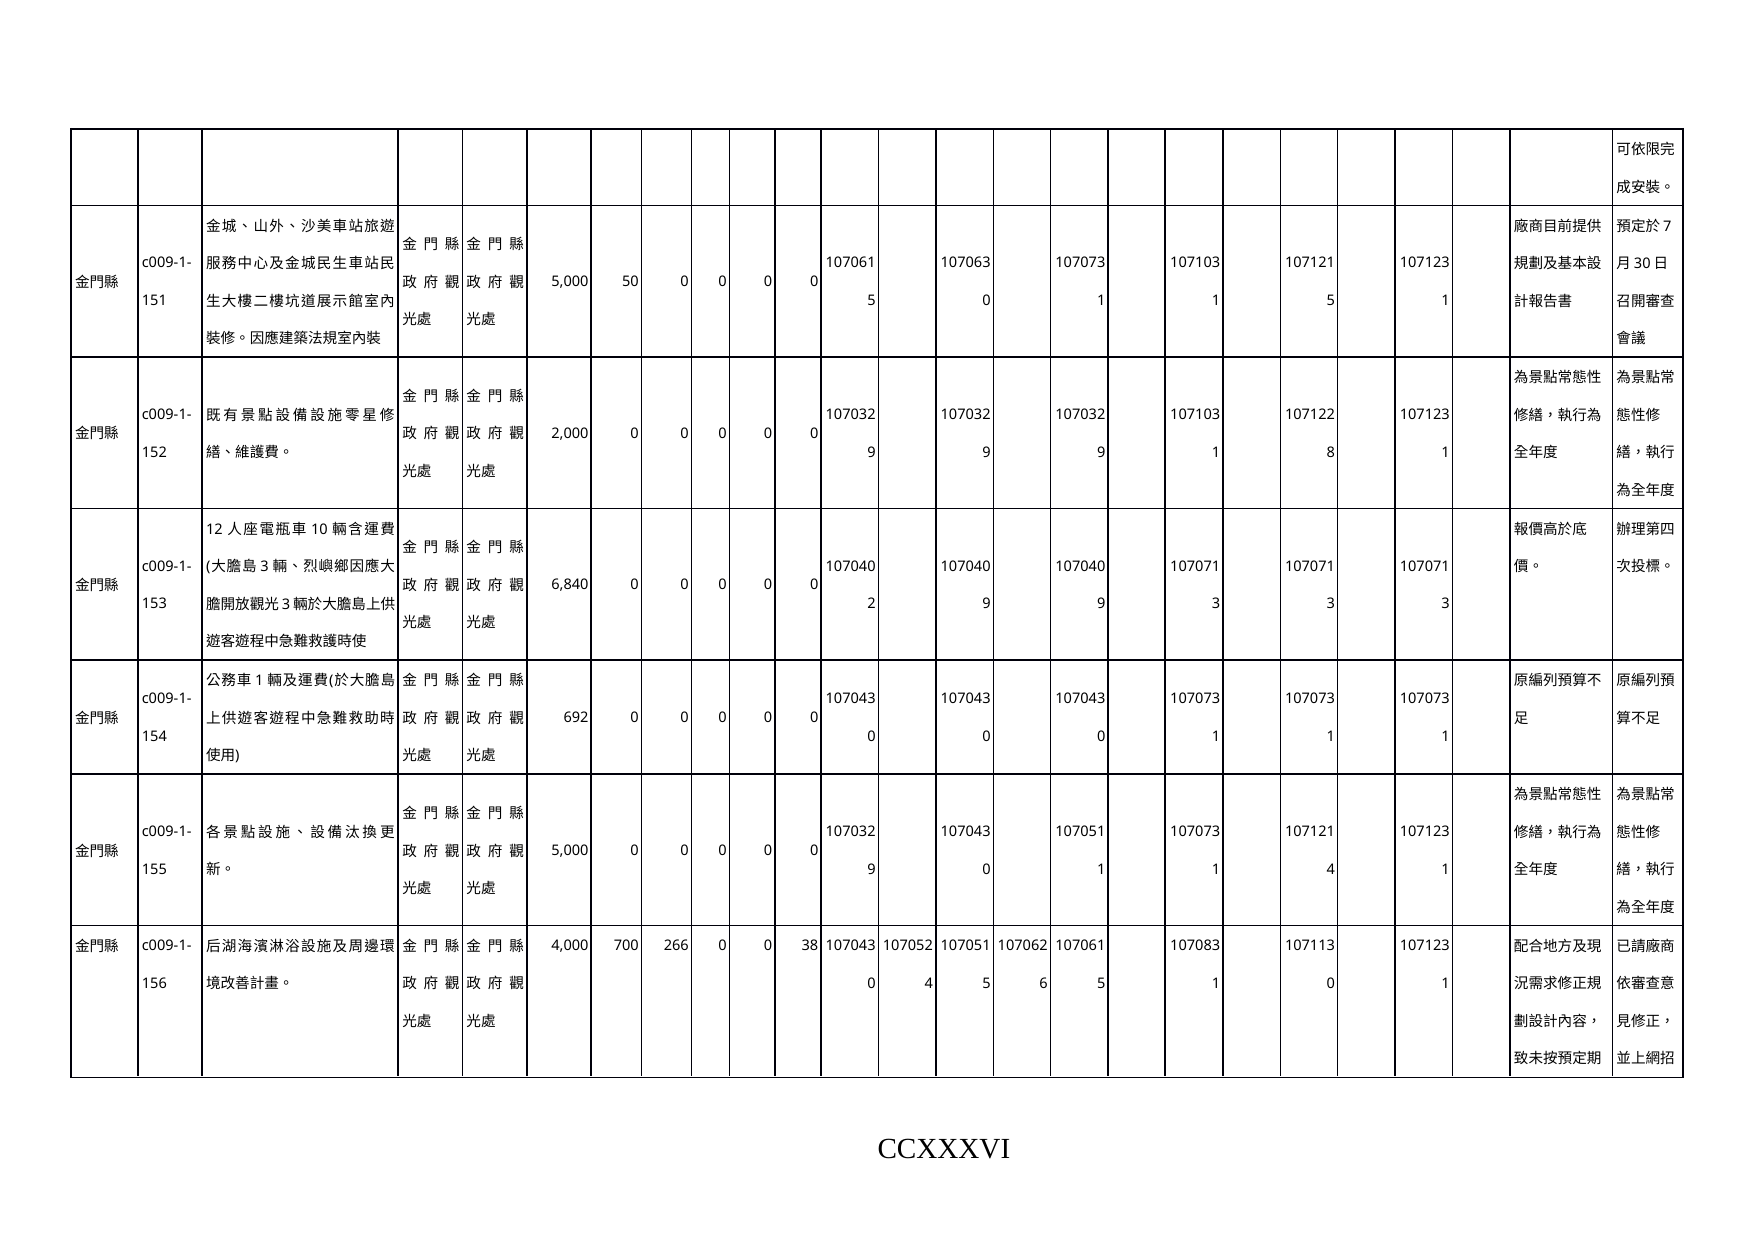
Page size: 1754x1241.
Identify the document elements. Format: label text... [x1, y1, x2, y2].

table_cell 0 [776, 661, 820, 773]
table_cell [1224, 926, 1280, 1076]
table_cell 0 [730, 661, 774, 773]
table_cell [1338, 926, 1394, 1076]
table_cell 692 [528, 661, 590, 773]
table_cell 報價高於底價。 [1511, 509, 1612, 659]
table_cell [1453, 926, 1509, 1076]
table_cell 1070430 [822, 926, 878, 1076]
table_cell [822, 130, 878, 204]
table_cell [879, 206, 935, 356]
table_cell 為景點常態性修繕，執行為全年度 [1613, 775, 1682, 925]
table_cell [528, 130, 590, 204]
table_cell 1070515 [937, 926, 993, 1076]
table_cell 金門縣政府觀光處 [463, 206, 526, 356]
table_cell 為景點常態性修繕，執行為全年度 [1511, 358, 1612, 508]
table_cell 金門縣 [72, 661, 137, 773]
table_cell [1109, 130, 1164, 204]
table_cell 金門縣政府觀光處 [463, 926, 526, 1076]
table_cell c009-1-154 [139, 661, 201, 773]
table_cell [1511, 130, 1612, 204]
table_cell [1109, 926, 1164, 1076]
table_cell 金門縣 [72, 358, 137, 508]
table_cell [994, 661, 1050, 773]
table_cell [72, 130, 137, 204]
table_cell 1070713 [1396, 509, 1452, 659]
table_cell 已請廠商依審查意見修正，並上網招 [1613, 926, 1682, 1076]
table_cell 0 [642, 661, 691, 773]
table_cell [1453, 775, 1509, 925]
table_cell 1071231 [1396, 926, 1452, 1076]
table_cell [1224, 661, 1280, 773]
table_cell 1071231 [1396, 358, 1452, 508]
table_cell [1166, 130, 1222, 204]
table_cell [463, 130, 526, 204]
table_cell 1070731 [1166, 661, 1222, 773]
table_cell [879, 130, 935, 204]
table_cell [1453, 206, 1509, 356]
table_cell 1070430 [937, 775, 993, 925]
table_cell [1453, 509, 1509, 659]
table_cell 5,000 [528, 206, 590, 356]
table_cell 金門縣政府觀光處 [463, 358, 526, 508]
table_cell 既有景點設備設施零星修繕、維護費。 [203, 358, 397, 508]
table_cell 0 [592, 775, 641, 925]
table_cell 0 [692, 358, 729, 508]
table_cell [399, 130, 462, 204]
table_cell [1338, 509, 1394, 659]
table_cell 各景點設施、設備汰換更新。 [203, 775, 397, 925]
table_cell [994, 509, 1050, 659]
table_cell 金門縣 [72, 206, 137, 356]
table_cell 1070615 [1051, 926, 1107, 1076]
table_cell [1338, 661, 1394, 773]
table_cell c009-1-156 [139, 926, 201, 1076]
table_cell 1070329 [822, 358, 878, 508]
table_cell 1070329 [937, 358, 993, 508]
table_cell [994, 130, 1050, 204]
table_cell 金門縣政府觀光處 [463, 775, 526, 925]
table_cell 1071231 [1396, 775, 1452, 925]
table_cell 1070409 [937, 509, 993, 659]
table_cell 266 [642, 926, 691, 1076]
table_cell 1071215 [1281, 206, 1337, 356]
table_cell 1071031 [1166, 358, 1222, 508]
table_cell 0 [730, 775, 774, 925]
table_cell [776, 130, 820, 204]
table_cell [1338, 358, 1394, 508]
table_cell 1070713 [1166, 509, 1222, 659]
table_cell [139, 130, 201, 204]
table_cell 配合地方及現況需求修正規劃設計內容，致未按預定期 [1511, 926, 1612, 1076]
table_cell 為景點常態性修繕，執行為全年度 [1613, 358, 1682, 508]
table_cell 0 [642, 206, 691, 356]
table_cell [1224, 775, 1280, 925]
table_cell [1224, 358, 1280, 508]
table_cell 0 [776, 358, 820, 508]
table_cell 1070731 [1396, 661, 1452, 773]
table_cell 0 [592, 661, 641, 773]
table_cell 金城、山外、沙美車站旅遊服務中心及金城民生車站民生大樓二樓坑道展示館室內裝修。因應建築法規室內裝 [203, 206, 397, 356]
table_cell 0 [730, 358, 774, 508]
table_cell 0 [692, 926, 729, 1076]
table_cell 1070713 [1281, 509, 1337, 659]
table_cell 0 [730, 926, 774, 1076]
table_cell [1224, 130, 1280, 204]
table_cell 原編列預算不足 [1613, 661, 1682, 773]
table_cell 金門縣政府觀光處 [399, 775, 462, 925]
table_cell 公務車1輛及運費(於大膽島上供遊客遊程中急難救助時使用) [203, 661, 397, 773]
table_cell 1071214 [1281, 775, 1337, 925]
table_cell 可依限完成安裝。 [1613, 130, 1682, 204]
table_cell 0 [776, 509, 820, 659]
table_cell 50 [592, 206, 641, 356]
table_cell 1070430 [937, 661, 993, 773]
table_cell 原編列預算不足 [1511, 661, 1612, 773]
table_cell [642, 130, 691, 204]
table_cell c009-1-153 [139, 509, 201, 659]
table_cell 金門縣政府觀光處 [399, 926, 462, 1076]
table_cell [994, 206, 1050, 356]
table_cell 0 [692, 509, 729, 659]
table_cell 0 [642, 775, 691, 925]
table_cell [730, 130, 774, 204]
table_cell 為景點常態性修繕，執行為全年度 [1511, 775, 1612, 925]
table_cell 1070329 [822, 775, 878, 925]
table_cell [994, 775, 1050, 925]
table_cell [1338, 775, 1394, 925]
table_cell 1070731 [1051, 206, 1107, 356]
table_cell [1109, 358, 1164, 508]
table_cell 6,840 [528, 509, 590, 659]
table_cell 金門縣政府觀光處 [399, 509, 462, 659]
table_cell 預定於7月30日召開審查會議 [1613, 206, 1682, 356]
table_cell [1453, 358, 1509, 508]
table_cell [592, 130, 641, 204]
table_cell 廠商目前提供規劃及基本設計報告書 [1511, 206, 1612, 356]
table_cell [879, 509, 935, 659]
table_cell 0 [592, 509, 641, 659]
table_cell 1070402 [822, 509, 878, 659]
table_cell c009-1-155 [139, 775, 201, 925]
table_cell 1070731 [1281, 661, 1337, 773]
table_cell 1070731 [1166, 775, 1222, 925]
table_cell 1070630 [937, 206, 993, 356]
table_cell 金門縣 [72, 926, 137, 1076]
table_cell 辦理第四次投標。 [1613, 509, 1682, 659]
table_cell 1070511 [1051, 775, 1107, 925]
table_cell 金門縣政府觀光處 [399, 358, 462, 508]
table_cell 12人座電瓶車10輛含運費(大膽島3輛、烈嶼鄉因應大膽開放觀光3輛於大膽島上供遊客遊程中急難救護時使 [203, 509, 397, 659]
table_cell 0 [776, 206, 820, 356]
table_cell 金門縣 [72, 775, 137, 925]
table_cell 1070329 [1051, 358, 1107, 508]
table_cell [1338, 206, 1394, 356]
table_cell [879, 661, 935, 773]
table_cell 金門縣 [72, 509, 137, 659]
table_cell 0 [692, 661, 729, 773]
table_cell 0 [642, 358, 691, 508]
table_cell 0 [642, 509, 691, 659]
table_cell 1070409 [1051, 509, 1107, 659]
table_cell [879, 358, 935, 508]
table_cell 0 [730, 509, 774, 659]
table_cell c009-1-151 [139, 206, 201, 356]
table_cell [1109, 509, 1164, 659]
table_cell 1070430 [822, 661, 878, 773]
table_cell [1109, 661, 1164, 773]
table_cell [692, 130, 729, 204]
table_cell 金門縣政府觀光處 [463, 509, 526, 659]
table_cell 2,000 [528, 358, 590, 508]
table_cell [1453, 130, 1509, 204]
table_cell c009-1-152 [139, 358, 201, 508]
table_cell 5,000 [528, 775, 590, 925]
table_cell 0 [692, 775, 729, 925]
table_cell 1070831 [1166, 926, 1222, 1076]
table_cell [879, 775, 935, 925]
table_cell 0 [730, 206, 774, 356]
table_cell [1224, 509, 1280, 659]
table_cell [203, 130, 397, 204]
table_cell 1070524 [879, 926, 935, 1076]
table_cell 1070430 [1051, 661, 1107, 773]
table_cell [994, 358, 1050, 508]
table_cell [1453, 661, 1509, 773]
table_cell 700 [592, 926, 641, 1076]
table_cell 1071031 [1166, 206, 1222, 356]
table_cell 1071228 [1281, 358, 1337, 508]
table_cell [1396, 130, 1452, 204]
table_cell 金門縣政府觀光處 [463, 661, 526, 773]
table_cell 1070615 [822, 206, 878, 356]
table_cell [1281, 130, 1337, 204]
table_cell [1224, 206, 1280, 356]
table_cell 1070626 [994, 926, 1050, 1076]
table_cell [1109, 206, 1164, 356]
table_cell 4,000 [528, 926, 590, 1076]
table_cell 0 [776, 775, 820, 925]
table_cell [1051, 130, 1107, 204]
table_cell [937, 130, 993, 204]
table_cell 金門縣政府觀光處 [399, 661, 462, 773]
table_cell 1071231 [1396, 206, 1452, 356]
table_cell 38 [776, 926, 820, 1076]
table_cell 1071130 [1281, 926, 1337, 1076]
table_cell [1109, 775, 1164, 925]
table_cell [1338, 130, 1394, 204]
table_cell 0 [592, 358, 641, 508]
table_cell 0 [692, 206, 729, 356]
table_cell 金門縣政府觀光處 [399, 206, 462, 356]
table_cell 后湖海濱淋浴設施及周邊環境改善計畫。 [203, 926, 397, 1076]
